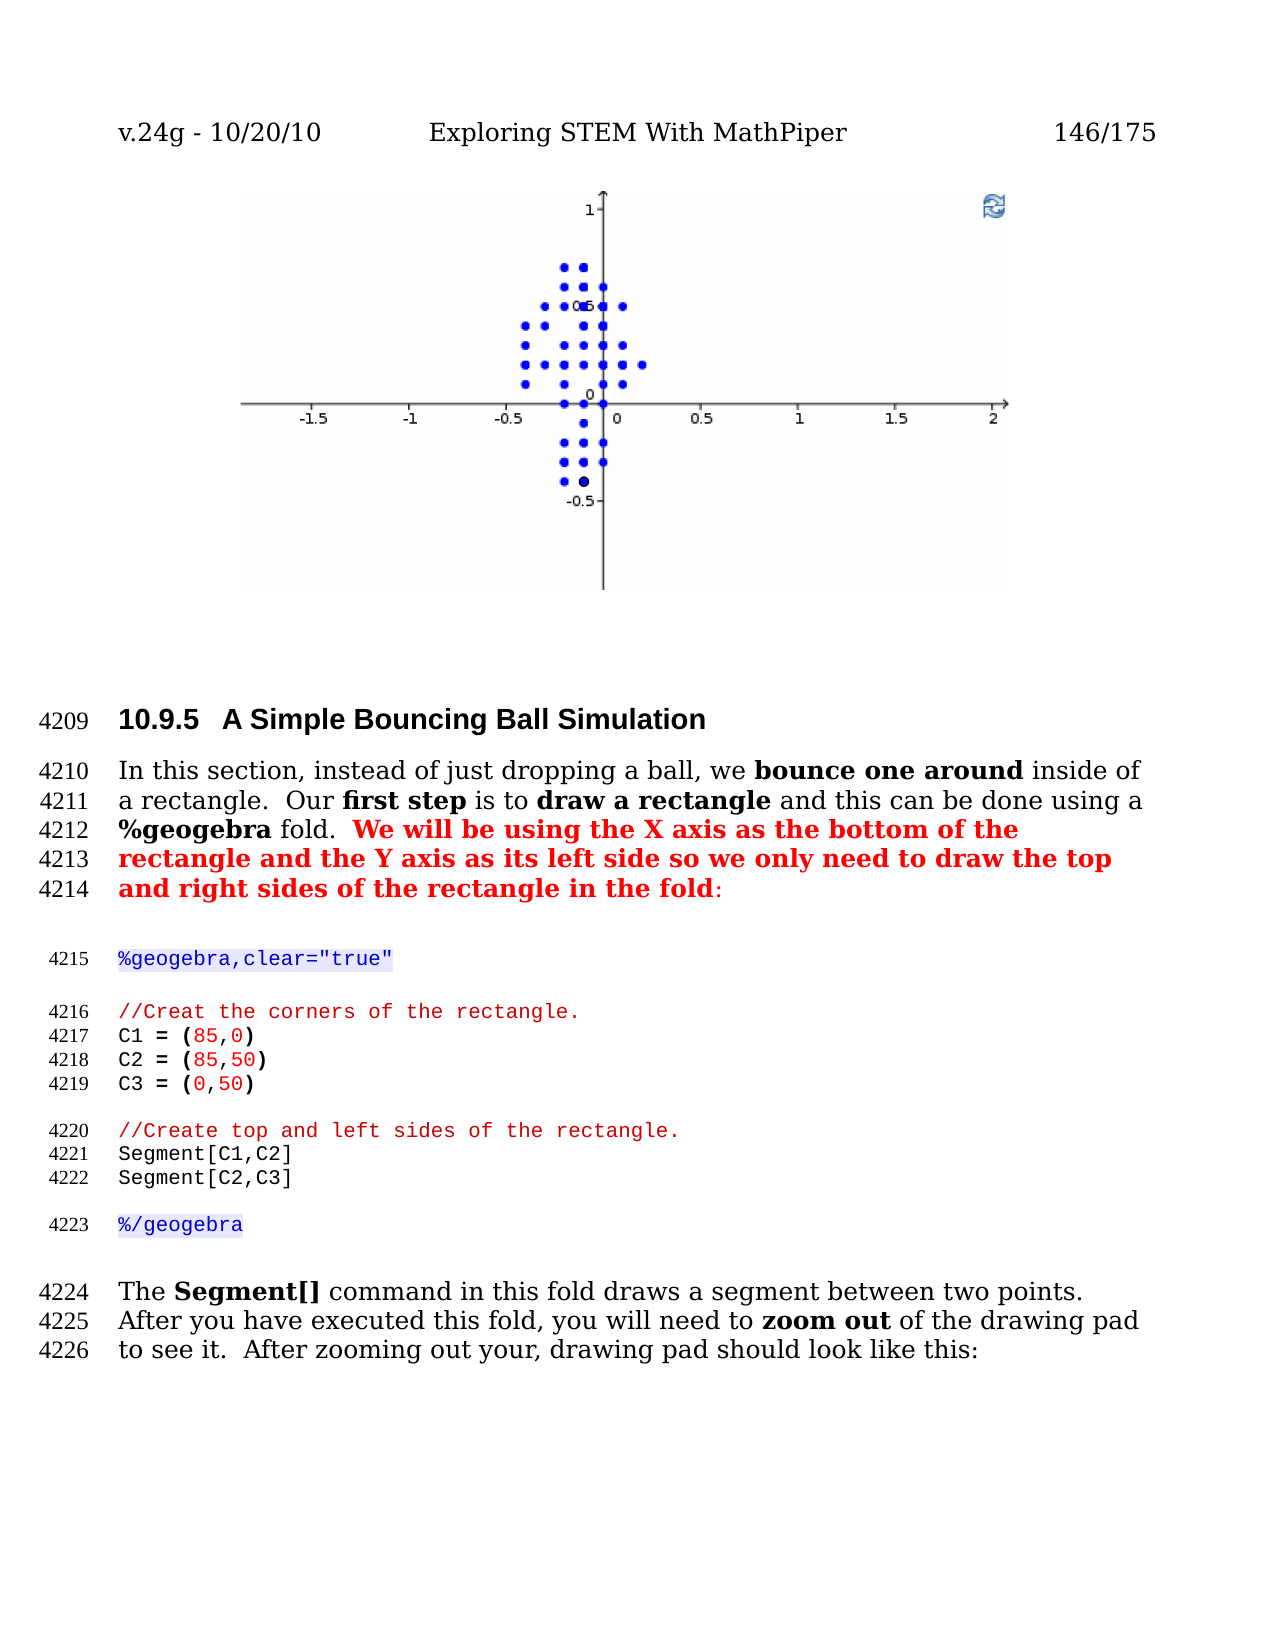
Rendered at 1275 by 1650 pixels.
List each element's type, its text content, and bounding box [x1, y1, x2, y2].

text In this section, instead of just dropping a ball, we bounce one around inside of a rectangle. Our first step is to draw a rectangle and this can be done using a %geogebra fold. We will be using the X axis as the bottom of the rectangle and the Y axis as its left side so we only need to draw the top and right sides of the rectangle in the fold: [118, 756, 1157, 903]
text C3 = (0,50) [118, 1072, 1157, 1096]
picture [240, 191, 1009, 590]
text %/geogebra [118, 1214, 1157, 1238]
text //Creat the corners of the rectangle. [118, 1002, 1157, 1025]
subtitle A Simple Bouncing Ball Simulation [118, 702, 1157, 735]
text C1 = (85,0) [118, 1025, 1157, 1049]
text C2 = (85,50) [118, 1049, 1157, 1072]
text Segment[C1,C2] [118, 1143, 1157, 1167]
text The Segment[] command in this fold draws a segment between two points. After you have executed this fold, you will need to zoom out of the drawing pad to see it. After zooming out your, drawing pad should look like this: [118, 1276, 1157, 1364]
text //Create top and left sides of the rectangle. [118, 1120, 1157, 1143]
text Segment[C2,C3] [118, 1167, 1157, 1191]
text %geogebra,clear="true" [118, 948, 1157, 972]
